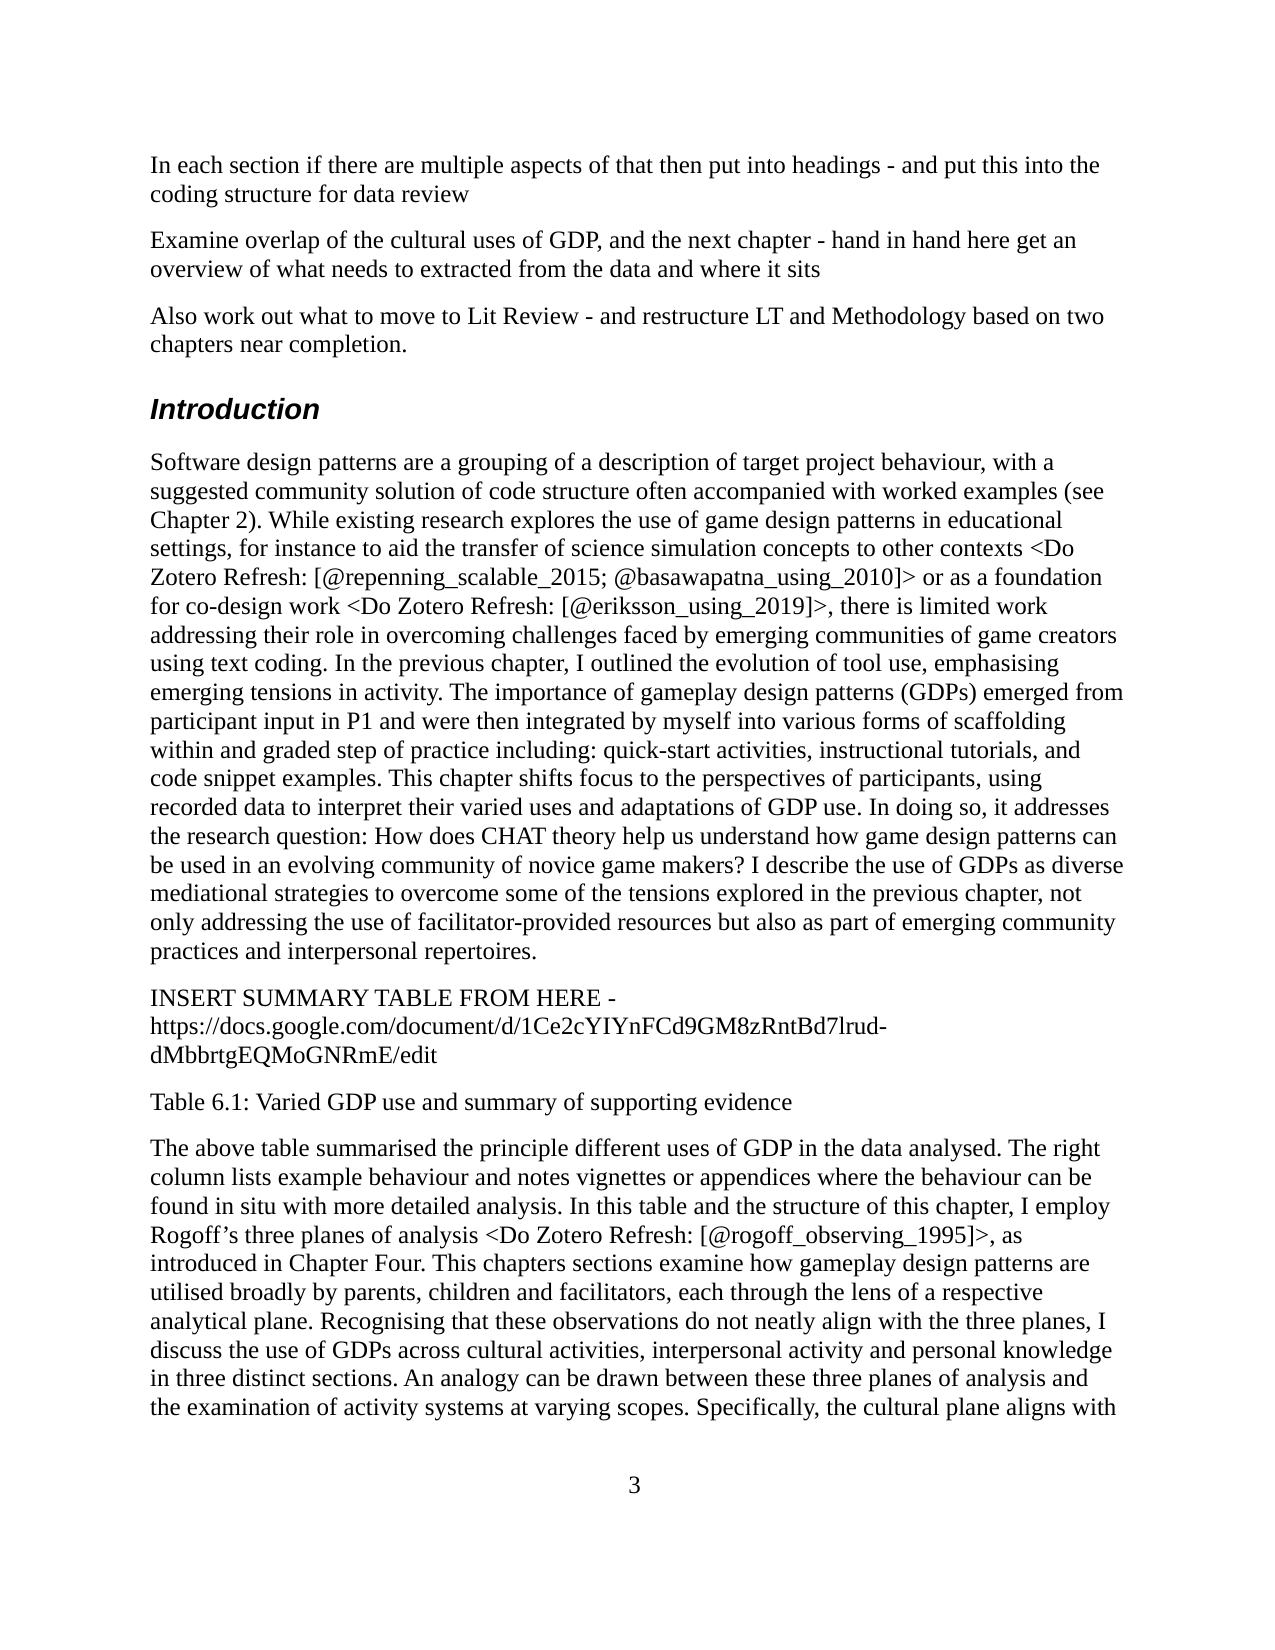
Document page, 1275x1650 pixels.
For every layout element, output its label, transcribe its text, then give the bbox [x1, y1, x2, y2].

text Software design patterns are a grouping of a description of target project behaviour, with a suggested community solution of code structure often accompanied with worked examples (see Chapter 2). While existing research explores the use of game design patterns in educational settings, for instance to aid the transfer of science simulation concepts to other contexts <Do Zotero Refresh: [@repenning_scalable_2015; @basawapatna_using_2010]> or as a foundation for co-design work <Do Zotero Refresh: [@eriksson_using_2019]>, there is limited work addressing their role in overcoming challenges faced by emerging communities of game creators using text coding. In the previous chapter, I outlined the evolution of tool use, emphasising emerging tensions in activity. The importance of gameplay design patterns (GDPs) emerged from participant input in P1 and were then integrated by myself into various forms of scaffolding within and graded step of practice including: quick-start activities, instructional tutorials, and code snippet examples. This chapter shifts focus to the perspectives of participants, using recorded data to interpret their varied uses and adaptations of GDP use. In doing so, it addresses the research question: How does CHAT theory help us understand how game design patterns can be used in an evolving community of novice game makers? I describe the use of GDPs as diverse mediational strategies to overcome some of the tensions explored in the previous chapter, not only addressing the use of facilitator-provided resources but also as part of emerging community practices and interpersonal repertoires. [150, 447, 1125, 965]
subtitle Introduction [150, 392, 1125, 426]
text The above table summarised the principle different uses of GDP in the data analysed. The right column lists example behaviour and notes vignettes or appendices where the behaviour can be found in situ with more detailed analysis. In this table and the structure of this chapter, I employ Rogoff’s three planes of analysis <Do Zotero Refresh: [@rogoff_observing_1995]>, as introduced in Chapter Four. This chapters sections examine how gameplay design patterns are utilised broadly by parents, children and facilitators, each through the lens of a respective analytical plane. Recognising that these observations do not neatly align with the three planes, I discuss the use of GDPs across cultural activities, interpersonal activity and personal knowledge in three distinct sections. An analogy can be drawn between these three planes of analysis and the examination of activity systems at varying scopes. Specifically, the cultural plane aligns with [150, 1133, 1125, 1421]
text Examine overlap of the cultural uses of GDP, and the next chapter - hand in hand here get an overview of what needs to extracted from the data and where it sits [150, 225, 1125, 283]
text In each section if there are multiple aspects of that then put into headings - and put this into the coding structure for data review [150, 150, 1125, 207]
text INSERT SUMMARY TABLE FROM HERE - https://docs.google.com/document/d/1Ce2cYIYnFCd9GM8zRntBd7lrud-dMbbrtgEQMoGNRmE/edit [150, 983, 1125, 1069]
text Table 6.1: Varied GDP use and summary of supporting evidence [150, 1087, 1125, 1116]
text Also work out what to move to Lit Review - and restructure LT and Methodology based on two chapters near completion. [150, 301, 1125, 358]
